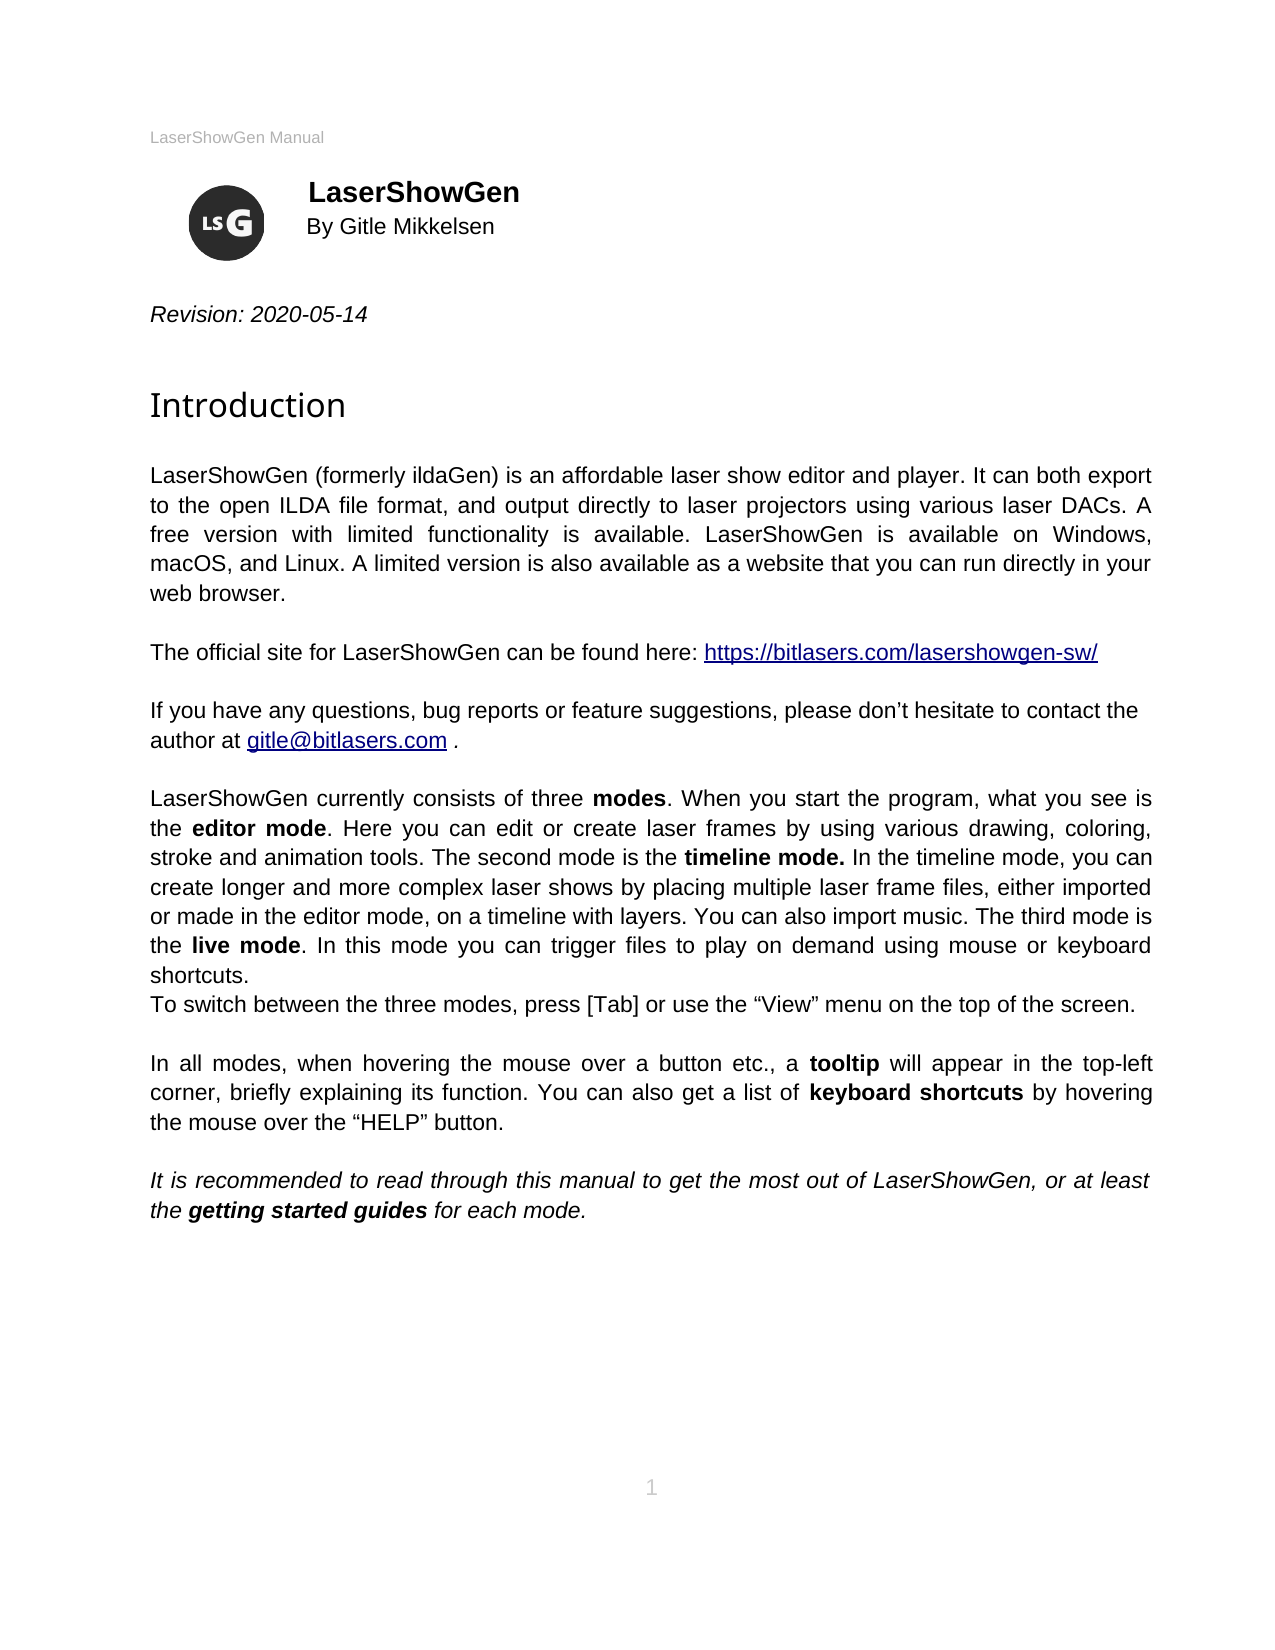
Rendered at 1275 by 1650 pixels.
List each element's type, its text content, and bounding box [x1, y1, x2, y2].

text Revision: 2020-05-14 [150, 302, 1153, 327]
text [150, 214, 188, 239]
subtitle Introduction [150, 381, 1153, 427]
text If you have any questions, bug reports or feature suggestions, please don’t hesitate to contact the author at gitle@bitlasers.com . [150, 698, 1153, 753]
text LaserShowGen currently consists of three modes. When you start the program, what you see is the editor mode. Here you can edit or create laser frames by using various drawing, coloring, stroke and animation tools. The second mode is the timeline mode. In the timeline mode, you can create longer and more complex laser shows by placing multiple laser frame files, either imported or made in the editor mode, on a timeline with layers. You can also import music. The third mode is the live mode. In this mode you can trigger files to play on demand using mouse or keyboard shortcuts. [150, 786, 1153, 988]
text LaserShowGen [150, 176, 1153, 209]
text In all modes, when hovering the mouse over a button etc., a tooltip will appear in the top-left corner, briefly explaining its function. You can also get a list of keyboard shortcuts by hovering the mouse over the “HELP” button. [150, 1050, 1153, 1135]
text The official site for LaserShowGen can be found here: https://bitlasers.com/lasershowgen-sw/ [150, 639, 1153, 665]
text It is recommended to read through this manual to get the most out of LaserShowGen, or at least the getting started guides for each mode. [150, 1168, 1153, 1223]
picture [188, 185, 264, 261]
text By Gitle Mikkelsen [264, 214, 1153, 239]
text To switch between the three modes, press [Tab] or use the “View” menu on the top of the screen. [150, 992, 1153, 1017]
text LaserShowGen (formerly ildaGen) is an affordable laser show editor and player. It can both export to the open ILDA file format, and output directly to laser projectors using various laser DACs. A free version with limited functionality is available. LaserShowGen is available on Windows, macOS, and Linux. A limited version is also available as a website that you can run directly in your web browser. [150, 463, 1153, 606]
